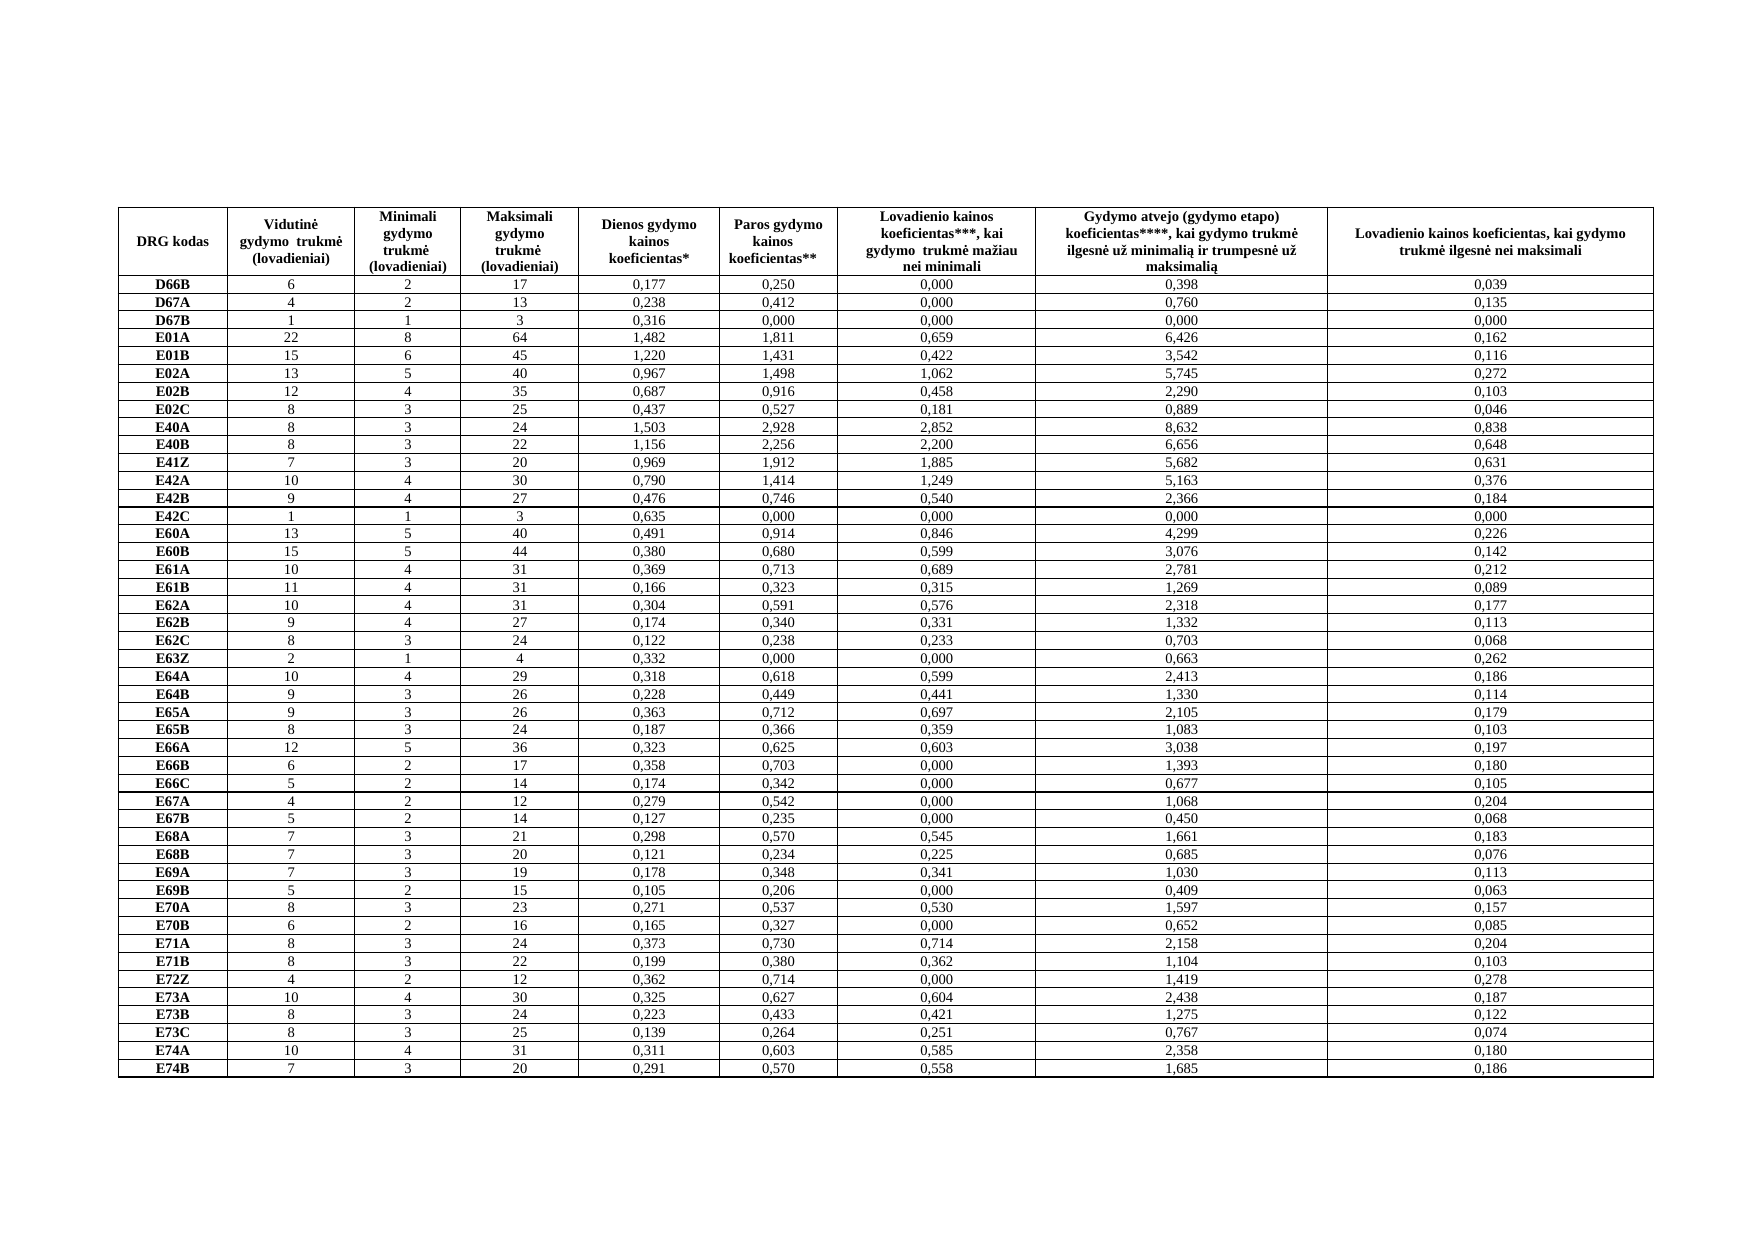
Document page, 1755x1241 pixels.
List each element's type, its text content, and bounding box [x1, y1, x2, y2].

table_cell 0,527 [720, 401, 837, 417]
table_cell 4 [355, 490, 460, 506]
table_cell 1,414 [720, 472, 837, 488]
table_cell 0,540 [838, 490, 1035, 506]
table_cell 0,373 [579, 935, 719, 952]
table_cell 0,591 [720, 596, 837, 613]
table_cell 30 [461, 472, 578, 488]
table_cell 0,000 [1328, 508, 1653, 524]
table_cell 0,103 [1328, 953, 1653, 969]
table_cell E01A [119, 329, 227, 346]
table_cell 0,122 [579, 632, 719, 649]
table_cell 0,234 [720, 846, 837, 863]
table_cell E60B [119, 543, 227, 560]
table_cell 0,000 [720, 311, 837, 328]
table_cell 0,576 [838, 596, 1035, 613]
table_cell 0,730 [720, 935, 837, 952]
table_cell 9 [228, 703, 354, 720]
table_cell 4 [228, 294, 354, 310]
table_cell 3 [355, 899, 460, 916]
table_cell 17 [461, 276, 578, 293]
table_header Gydymo atvejo (gydymo etapo) koeficientas****, kai gydymo trukmė ilgesnė už minimalią ir trumpesnė už maksimalią [1036, 208, 1327, 275]
table_cell 6 [228, 917, 354, 934]
table_cell 0,348 [720, 864, 837, 880]
table_cell E65B [119, 721, 227, 738]
table_cell 0,113 [1328, 614, 1653, 631]
table_cell 4 [355, 561, 460, 578]
table_cell 25 [461, 1024, 578, 1041]
table_cell 1,393 [1036, 757, 1327, 773]
table_cell E69A [119, 864, 227, 880]
table_cell E73A [119, 988, 227, 1005]
table_cell 5,745 [1036, 365, 1327, 382]
table_cell E41Z [119, 454, 227, 471]
table_cell 1,498 [720, 365, 837, 382]
table_cell 0,085 [1328, 917, 1653, 934]
table_cell 8 [228, 436, 354, 453]
table_cell E62B [119, 614, 227, 631]
table_cell 1,030 [1036, 864, 1327, 880]
table_cell 0,714 [838, 935, 1035, 952]
table_cell 7 [228, 828, 354, 845]
table_cell 0,635 [579, 508, 719, 524]
table_cell 4,299 [1036, 525, 1327, 542]
table_cell 0,000 [838, 881, 1035, 898]
table_cell 2,781 [1036, 561, 1327, 578]
table_cell 3 [355, 864, 460, 880]
table_cell 0,558 [838, 1060, 1035, 1076]
table_cell 0,228 [579, 686, 719, 702]
table_cell 0,332 [579, 650, 719, 667]
table_cell 24 [461, 418, 578, 435]
table_cell 29 [461, 668, 578, 684]
table_cell 10 [228, 668, 354, 684]
table_cell 7 [228, 1060, 354, 1076]
table_cell 0,969 [579, 454, 719, 471]
table_cell 0,187 [1328, 988, 1653, 1005]
table_cell 0,076 [1328, 846, 1653, 863]
table_cell 0,197 [1328, 739, 1653, 756]
table_cell 10 [228, 1042, 354, 1058]
table_cell 0,433 [720, 1006, 837, 1023]
table_cell E73C [119, 1024, 227, 1041]
table_cell 0,967 [579, 365, 719, 382]
table_cell 4 [355, 1042, 460, 1058]
table_cell 0,703 [1036, 632, 1327, 649]
table_cell 0,235 [720, 810, 837, 827]
table_cell 0,599 [838, 543, 1035, 560]
table_cell 6 [228, 757, 354, 773]
table_cell 0,585 [838, 1042, 1035, 1058]
table_cell 2 [355, 810, 460, 827]
table_cell 0,491 [579, 525, 719, 542]
table_cell 0,570 [720, 828, 837, 845]
table_cell 0,327 [720, 917, 837, 934]
table_cell 0,889 [1036, 401, 1327, 417]
table_cell 1,503 [579, 418, 719, 435]
table_cell 0,376 [1328, 472, 1653, 488]
table_cell 0,166 [579, 579, 719, 595]
table_cell 8 [228, 418, 354, 435]
table_cell 5 [228, 775, 354, 791]
table_cell E02B [119, 383, 227, 399]
table_cell 35 [461, 383, 578, 399]
table_cell 40 [461, 525, 578, 542]
table_cell 0,659 [838, 329, 1035, 346]
table_cell 24 [461, 721, 578, 738]
table_cell 12 [228, 739, 354, 756]
table_cell 8 [228, 899, 354, 916]
table_cell 1,332 [1036, 614, 1327, 631]
table_cell 0,689 [838, 561, 1035, 578]
table_cell 0,183 [1328, 828, 1653, 845]
table_cell 0,186 [1328, 668, 1653, 684]
table_cell 0,279 [579, 793, 719, 809]
table_cell 0,340 [720, 614, 837, 631]
table_cell 0,341 [838, 864, 1035, 880]
table_cell E68B [119, 846, 227, 863]
table_cell 0,599 [838, 668, 1035, 684]
table_cell E40B [119, 436, 227, 453]
table_cell 3 [355, 418, 460, 435]
table_cell E70A [119, 899, 227, 916]
table_cell 0,476 [579, 490, 719, 506]
table_cell 26 [461, 703, 578, 720]
table_cell 1,156 [579, 436, 719, 453]
table_cell E61A [119, 561, 227, 578]
table_cell 64 [461, 329, 578, 346]
table_cell E71B [119, 953, 227, 969]
table_cell 31 [461, 596, 578, 613]
table_cell 0,680 [720, 543, 837, 560]
table_cell 0,323 [579, 739, 719, 756]
table_cell 0,362 [838, 953, 1035, 969]
table_cell 0,068 [1328, 810, 1653, 827]
table_cell 4 [355, 383, 460, 399]
table_cell 0,449 [720, 686, 837, 702]
table_cell 5 [228, 881, 354, 898]
table_cell 3 [355, 1024, 460, 1041]
table_cell 0,767 [1036, 1024, 1327, 1041]
table_cell 1 [355, 508, 460, 524]
table_cell 2,256 [720, 436, 837, 453]
table_cell 5 [355, 543, 460, 560]
table_cell 3 [355, 1060, 460, 1076]
table_cell 1,661 [1036, 828, 1327, 845]
table_cell 0,139 [579, 1024, 719, 1041]
table_cell 11 [228, 579, 354, 595]
table_cell 2 [355, 775, 460, 791]
table_cell 0,127 [579, 810, 719, 827]
table_cell 0,545 [838, 828, 1035, 845]
table_cell 31 [461, 1042, 578, 1058]
table_cell 2 [355, 276, 460, 293]
table_cell 1,220 [579, 347, 719, 364]
table_cell E69B [119, 881, 227, 898]
table_cell 10 [228, 472, 354, 488]
table_cell 4 [228, 971, 354, 987]
table_cell 0,914 [720, 525, 837, 542]
table_cell 0,323 [720, 579, 837, 595]
table_cell E64B [119, 686, 227, 702]
table_cell 1,275 [1036, 1006, 1327, 1023]
table_header Minimali gydymo trukmė (lovadieniai) [355, 208, 460, 275]
table_cell 4 [355, 988, 460, 1005]
table_cell 0,000 [838, 810, 1035, 827]
table_header Lovadienio kainos koeficientas, kai gydymo trukmė ilgesnė nei maksimali [1328, 208, 1653, 275]
table_cell 12 [461, 793, 578, 809]
table_cell E73B [119, 1006, 227, 1023]
table_cell 6,656 [1036, 436, 1327, 453]
table_cell 0,063 [1328, 881, 1653, 898]
table_cell 1,419 [1036, 971, 1327, 987]
table_cell 0,437 [579, 401, 719, 417]
table_cell E42A [119, 472, 227, 488]
table_cell 20 [461, 846, 578, 863]
table_cell 0,179 [1328, 703, 1653, 720]
table_cell 0,122 [1328, 1006, 1653, 1023]
table_cell 12 [228, 383, 354, 399]
table_cell 0,121 [579, 846, 719, 863]
table_cell E68A [119, 828, 227, 845]
table_cell 0,000 [838, 276, 1035, 293]
table_cell 0,358 [579, 757, 719, 773]
table_cell 0,342 [720, 775, 837, 791]
table_cell 5 [355, 365, 460, 382]
table_cell 0,838 [1328, 418, 1653, 435]
table_cell 12 [461, 971, 578, 987]
table_cell 0,325 [579, 988, 719, 1005]
table_cell 0,631 [1328, 454, 1653, 471]
table_cell 0,103 [1328, 383, 1653, 399]
table_cell 4 [228, 793, 354, 809]
table_cell 20 [461, 454, 578, 471]
table_cell 0,380 [579, 543, 719, 560]
table_cell 3 [355, 828, 460, 845]
table_cell 9 [228, 614, 354, 631]
table_cell 2,105 [1036, 703, 1327, 720]
table_cell 0,331 [838, 614, 1035, 631]
table_cell 3 [355, 632, 460, 649]
table_cell D67A [119, 294, 227, 310]
table_cell E60A [119, 525, 227, 542]
table_cell 0,178 [579, 864, 719, 880]
table_cell 3 [355, 846, 460, 863]
table_cell 13 [228, 365, 354, 382]
table_cell 3 [461, 311, 578, 328]
table_cell 0,687 [579, 383, 719, 399]
table_cell 0,625 [720, 739, 837, 756]
table_cell E02A [119, 365, 227, 382]
table_cell 0,746 [720, 490, 837, 506]
table_cell 24 [461, 632, 578, 649]
table_cell E66B [119, 757, 227, 773]
table_cell 0,251 [838, 1024, 1035, 1041]
table_header DRG kodas [119, 208, 227, 275]
table_cell 3 [355, 686, 460, 702]
table_cell 0,181 [838, 401, 1035, 417]
table_cell 0,204 [1328, 935, 1653, 952]
table_cell 0,114 [1328, 686, 1653, 702]
table_cell E66C [119, 775, 227, 791]
table_cell 0,422 [838, 347, 1035, 364]
table_cell 21 [461, 828, 578, 845]
table_cell 0,298 [579, 828, 719, 845]
table_cell 0,000 [720, 508, 837, 524]
table_cell 0,116 [1328, 347, 1653, 364]
table_cell E42C [119, 508, 227, 524]
table_cell 0,180 [1328, 757, 1653, 773]
table_cell 0,412 [720, 294, 837, 310]
table_cell 0,398 [1036, 276, 1327, 293]
table_cell 20 [461, 1060, 578, 1076]
table_cell 0,162 [1328, 329, 1653, 346]
table_cell 24 [461, 935, 578, 952]
table_cell 22 [228, 329, 354, 346]
table_cell 0,000 [838, 971, 1035, 987]
table_header Dienos gydymo kainos koeficientas* [579, 208, 719, 275]
table_cell 31 [461, 561, 578, 578]
table_cell 10 [228, 561, 354, 578]
table_cell 0,103 [1328, 721, 1653, 738]
table_cell 1,482 [579, 329, 719, 346]
table_cell 0,272 [1328, 365, 1653, 382]
table_cell 0,458 [838, 383, 1035, 399]
table_cell 0,760 [1036, 294, 1327, 310]
table_cell 0,223 [579, 1006, 719, 1023]
table_cell 2 [355, 881, 460, 898]
table_cell 6,426 [1036, 329, 1327, 346]
table_cell 8 [228, 401, 354, 417]
table_cell 0,627 [720, 988, 837, 1005]
table_cell 2,318 [1036, 596, 1327, 613]
table_cell 0,177 [579, 276, 719, 293]
table_cell 0,046 [1328, 401, 1653, 417]
table_cell 2,438 [1036, 988, 1327, 1005]
table_cell 1,249 [838, 472, 1035, 488]
table_cell 24 [461, 1006, 578, 1023]
table_cell 7 [228, 846, 354, 863]
table_cell 0,648 [1328, 436, 1653, 453]
table_cell 0,663 [1036, 650, 1327, 667]
table_cell 0,304 [579, 596, 719, 613]
table_cell 0,359 [838, 721, 1035, 738]
table_cell 0,262 [1328, 650, 1653, 667]
table_cell E62C [119, 632, 227, 649]
table_cell 8 [228, 1024, 354, 1041]
table_cell E42B [119, 490, 227, 506]
table_cell 4 [355, 596, 460, 613]
table_cell 0,180 [1328, 1042, 1653, 1058]
table_cell 3 [355, 401, 460, 417]
table_cell 0,233 [838, 632, 1035, 649]
table_cell 1 [228, 508, 354, 524]
table_cell 2 [355, 971, 460, 987]
table_cell 0,652 [1036, 917, 1327, 934]
table_cell 3 [355, 721, 460, 738]
table_cell 0,074 [1328, 1024, 1653, 1041]
table_cell 3,038 [1036, 739, 1327, 756]
table_cell 0,000 [720, 650, 837, 667]
table_cell 0,316 [579, 311, 719, 328]
table_cell E61B [119, 579, 227, 595]
table_cell 0,000 [838, 311, 1035, 328]
table_cell 0,105 [1328, 775, 1653, 791]
table_cell 0,421 [838, 1006, 1035, 1023]
table_cell 0,113 [1328, 864, 1653, 880]
table_cell E65A [119, 703, 227, 720]
table_cell 8 [228, 721, 354, 738]
table_cell 30 [461, 988, 578, 1005]
table_cell 1 [228, 311, 354, 328]
table_cell 3 [355, 454, 460, 471]
table_cell 2,928 [720, 418, 837, 435]
table_cell 0,315 [838, 579, 1035, 595]
table_cell 2 [355, 917, 460, 934]
table_cell E67A [119, 793, 227, 809]
table_cell 10 [228, 988, 354, 1005]
table_cell 9 [228, 490, 354, 506]
table_cell 4 [355, 472, 460, 488]
table_cell 0,000 [838, 508, 1035, 524]
table_cell 16 [461, 917, 578, 934]
table_cell 0,603 [720, 1042, 837, 1058]
table_cell 31 [461, 579, 578, 595]
table_cell 2,358 [1036, 1042, 1327, 1058]
table_cell 4 [355, 579, 460, 595]
table_cell 0,226 [1328, 525, 1653, 542]
table_cell 0,570 [720, 1060, 837, 1076]
table_cell 0,537 [720, 899, 837, 916]
table_cell 13 [228, 525, 354, 542]
table_cell E67B [119, 810, 227, 827]
table_cell 0,142 [1328, 543, 1653, 560]
table_cell 1,431 [720, 347, 837, 364]
table_cell 0,184 [1328, 490, 1653, 506]
table_cell 3 [355, 953, 460, 969]
table_cell 2 [355, 294, 460, 310]
table_cell 13 [461, 294, 578, 310]
table_cell 0,177 [1328, 596, 1653, 613]
table_cell 0,000 [838, 917, 1035, 934]
table_cell 1,104 [1036, 953, 1327, 969]
table_cell 1,912 [720, 454, 837, 471]
table_cell 3 [461, 508, 578, 524]
table_cell 3 [355, 935, 460, 952]
table_cell 0,068 [1328, 632, 1653, 649]
table_cell 4 [355, 668, 460, 684]
table_cell 0,603 [838, 739, 1035, 756]
table_cell 2,366 [1036, 490, 1327, 506]
table_cell 8 [228, 935, 354, 952]
table_cell 22 [461, 436, 578, 453]
table_cell 0,000 [838, 757, 1035, 773]
table_cell E66A [119, 739, 227, 756]
table_cell 0,000 [838, 294, 1035, 310]
table_cell 0,291 [579, 1060, 719, 1076]
table_cell 0,790 [579, 472, 719, 488]
table_cell 0,000 [838, 650, 1035, 667]
table_cell 8 [228, 632, 354, 649]
table_cell 0,441 [838, 686, 1035, 702]
table_cell E64A [119, 668, 227, 684]
table_cell 8,632 [1036, 418, 1327, 435]
table_cell 5 [355, 739, 460, 756]
table_cell 0,199 [579, 953, 719, 969]
table_cell 3 [355, 703, 460, 720]
table_cell 45 [461, 347, 578, 364]
table_cell 0,450 [1036, 810, 1327, 827]
table_cell E01B [119, 347, 227, 364]
table_cell 6 [228, 276, 354, 293]
table_cell 4 [461, 650, 578, 667]
table_cell 10 [228, 596, 354, 613]
table_cell 0,604 [838, 988, 1035, 1005]
table_cell 0,264 [720, 1024, 837, 1041]
table_header Paros gydymo kainos koeficientas** [720, 208, 837, 275]
table_cell 0,380 [720, 953, 837, 969]
table_cell 36 [461, 739, 578, 756]
table_cell 0,677 [1036, 775, 1327, 791]
table_cell 1,885 [838, 454, 1035, 471]
table_cell 5,682 [1036, 454, 1327, 471]
table_cell 25 [461, 401, 578, 417]
table_cell 1 [355, 311, 460, 328]
table_cell 2,200 [838, 436, 1035, 453]
table_cell 2 [355, 793, 460, 809]
table_cell 0,165 [579, 917, 719, 934]
table_cell 14 [461, 775, 578, 791]
table_cell 0,000 [838, 793, 1035, 809]
table_cell E74A [119, 1042, 227, 1058]
table_cell 0,000 [838, 775, 1035, 791]
table_cell 1,083 [1036, 721, 1327, 738]
table_cell 14 [461, 810, 578, 827]
table_cell 0,542 [720, 793, 837, 809]
table_cell 3,542 [1036, 347, 1327, 364]
table_cell 2 [355, 757, 460, 773]
table_cell 15 [461, 881, 578, 898]
table_cell 15 [228, 347, 354, 364]
table_cell 5 [228, 810, 354, 827]
table_cell 0,362 [579, 971, 719, 987]
table_cell 22 [461, 953, 578, 969]
table_cell 0,212 [1328, 561, 1653, 578]
table_cell 1,269 [1036, 579, 1327, 595]
table_cell 0,039 [1328, 276, 1653, 293]
table_cell 4 [355, 614, 460, 631]
table_cell 1 [355, 650, 460, 667]
table_cell 26 [461, 686, 578, 702]
table_cell 2,413 [1036, 668, 1327, 684]
table_cell 0,174 [579, 614, 719, 631]
table_cell 1,811 [720, 329, 837, 346]
table_cell 2,852 [838, 418, 1035, 435]
table_cell 1,068 [1036, 793, 1327, 809]
table_cell 27 [461, 490, 578, 506]
table_cell 8 [355, 329, 460, 346]
table_cell 0,157 [1328, 899, 1653, 916]
table_header Maksimali gydymo trukmė (lovadieniai) [461, 208, 578, 275]
table_cell 5,163 [1036, 472, 1327, 488]
table_cell 7 [228, 864, 354, 880]
table_cell 2,158 [1036, 935, 1327, 952]
table_header Vidutinė gydymo trukmė (lovadieniai) [228, 208, 354, 275]
table_cell 2 [228, 650, 354, 667]
table_cell E63Z [119, 650, 227, 667]
table_cell 40 [461, 365, 578, 382]
table_cell 0,135 [1328, 294, 1653, 310]
table_cell 0,703 [720, 757, 837, 773]
table_cell 0,409 [1036, 881, 1327, 898]
table_cell 7 [228, 454, 354, 471]
table_cell 19 [461, 864, 578, 880]
table_cell 0,206 [720, 881, 837, 898]
table_cell 3 [355, 1006, 460, 1023]
table_cell 8 [228, 1006, 354, 1023]
table_cell 0,278 [1328, 971, 1653, 987]
table_cell 0,000 [1036, 311, 1327, 328]
table_cell 0,187 [579, 721, 719, 738]
table_cell 0,238 [720, 632, 837, 649]
table_cell E40A [119, 418, 227, 435]
table_cell E71A [119, 935, 227, 952]
table_cell 0,846 [838, 525, 1035, 542]
table_cell 15 [228, 543, 354, 560]
table_cell 0,712 [720, 703, 837, 720]
table_cell 0,714 [720, 971, 837, 987]
table_cell 5 [355, 525, 460, 542]
table_header Lovadienio kainos koeficientas***, kai gydymo trukmė mažiau nei minimali [838, 208, 1035, 275]
table_cell 0,318 [579, 668, 719, 684]
table_cell 0,363 [579, 703, 719, 720]
table_cell 0,530 [838, 899, 1035, 916]
table_cell 0,186 [1328, 1060, 1653, 1076]
table_cell 1,330 [1036, 686, 1327, 702]
table_cell 0,685 [1036, 846, 1327, 863]
table_cell 0,618 [720, 668, 837, 684]
table_cell 3 [355, 436, 460, 453]
table_cell 27 [461, 614, 578, 631]
table_cell 0,916 [720, 383, 837, 399]
table_cell 0,366 [720, 721, 837, 738]
table_cell 0,271 [579, 899, 719, 916]
table_cell 0,697 [838, 703, 1035, 720]
table_cell E02C [119, 401, 227, 417]
table_cell 0,000 [1328, 311, 1653, 328]
table_cell 0,238 [579, 294, 719, 310]
table_cell D67B [119, 311, 227, 328]
table_cell E72Z [119, 971, 227, 987]
table_cell 0,000 [1036, 508, 1327, 524]
table_cell 0,713 [720, 561, 837, 578]
table_cell 0,089 [1328, 579, 1653, 595]
table_cell 2,290 [1036, 383, 1327, 399]
table_cell D66B [119, 276, 227, 293]
table_cell 0,250 [720, 276, 837, 293]
table_cell 9 [228, 686, 354, 702]
table_cell 0,311 [579, 1042, 719, 1058]
table_cell E70B [119, 917, 227, 934]
table_cell 0,225 [838, 846, 1035, 863]
table_cell 1,062 [838, 365, 1035, 382]
table_cell 0,369 [579, 561, 719, 578]
table_cell 0,204 [1328, 793, 1653, 809]
table_cell 8 [228, 953, 354, 969]
table_cell E74B [119, 1060, 227, 1076]
table_cell 44 [461, 543, 578, 560]
table_cell 6 [355, 347, 460, 364]
table_cell E62A [119, 596, 227, 613]
table_cell 23 [461, 899, 578, 916]
table_cell 1,597 [1036, 899, 1327, 916]
table_cell 3,076 [1036, 543, 1327, 560]
table_cell 0,105 [579, 881, 719, 898]
table_cell 1,685 [1036, 1060, 1327, 1076]
table_cell 17 [461, 757, 578, 773]
table_cell 0,174 [579, 775, 719, 791]
